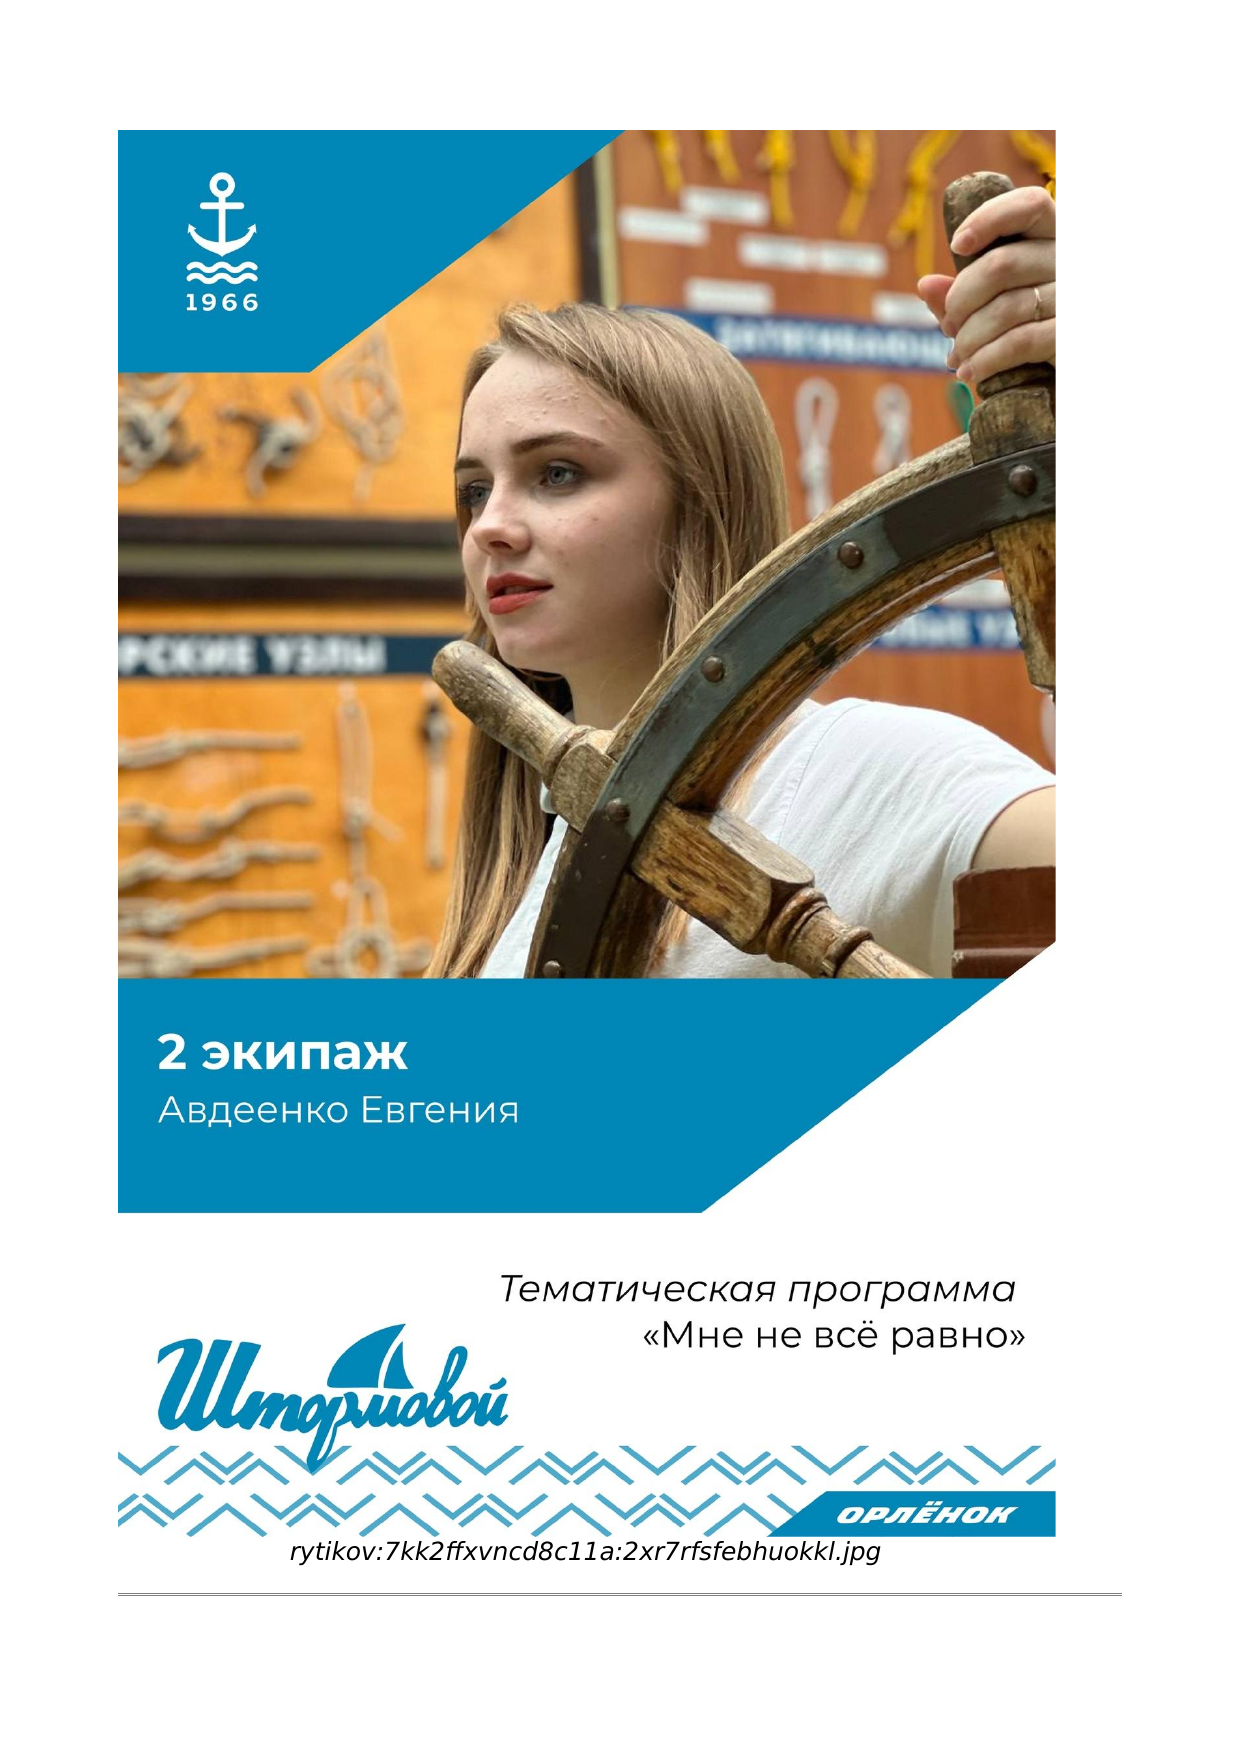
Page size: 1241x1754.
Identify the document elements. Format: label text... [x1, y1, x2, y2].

picture [186, 261, 258, 285]
picture [203, 1041, 230, 1070]
picture [328, 1102, 347, 1123]
picture [425, 1102, 445, 1123]
picture [450, 1103, 469, 1123]
picture [158, 1033, 186, 1070]
picture [118, 130, 1056, 1537]
picture [475, 1102, 495, 1123]
picture [308, 1102, 325, 1123]
picture [202, 293, 216, 312]
text rytikov:7kk2ffxvncd8c11a:2xr7rfsfebhuokkl.jpg [118, 1537, 1056, 1566]
picture [234, 1041, 261, 1070]
picture [838, 1507, 917, 1524]
picture [387, 1102, 404, 1123]
picture [223, 293, 237, 311]
picture [363, 1042, 407, 1070]
picture [363, 1095, 382, 1123]
picture [500, 1102, 517, 1122]
picture [911, 1501, 1018, 1524]
picture [258, 1102, 277, 1122]
picture [187, 293, 197, 311]
picture [334, 1041, 360, 1070]
picture [266, 1041, 295, 1070]
picture [282, 1102, 301, 1123]
picture [243, 293, 258, 311]
picture [208, 1102, 232, 1128]
picture [409, 1102, 425, 1122]
picture [188, 173, 257, 256]
picture [189, 1102, 206, 1123]
picture [301, 1042, 330, 1071]
picture [234, 1102, 254, 1123]
picture [158, 1096, 185, 1123]
